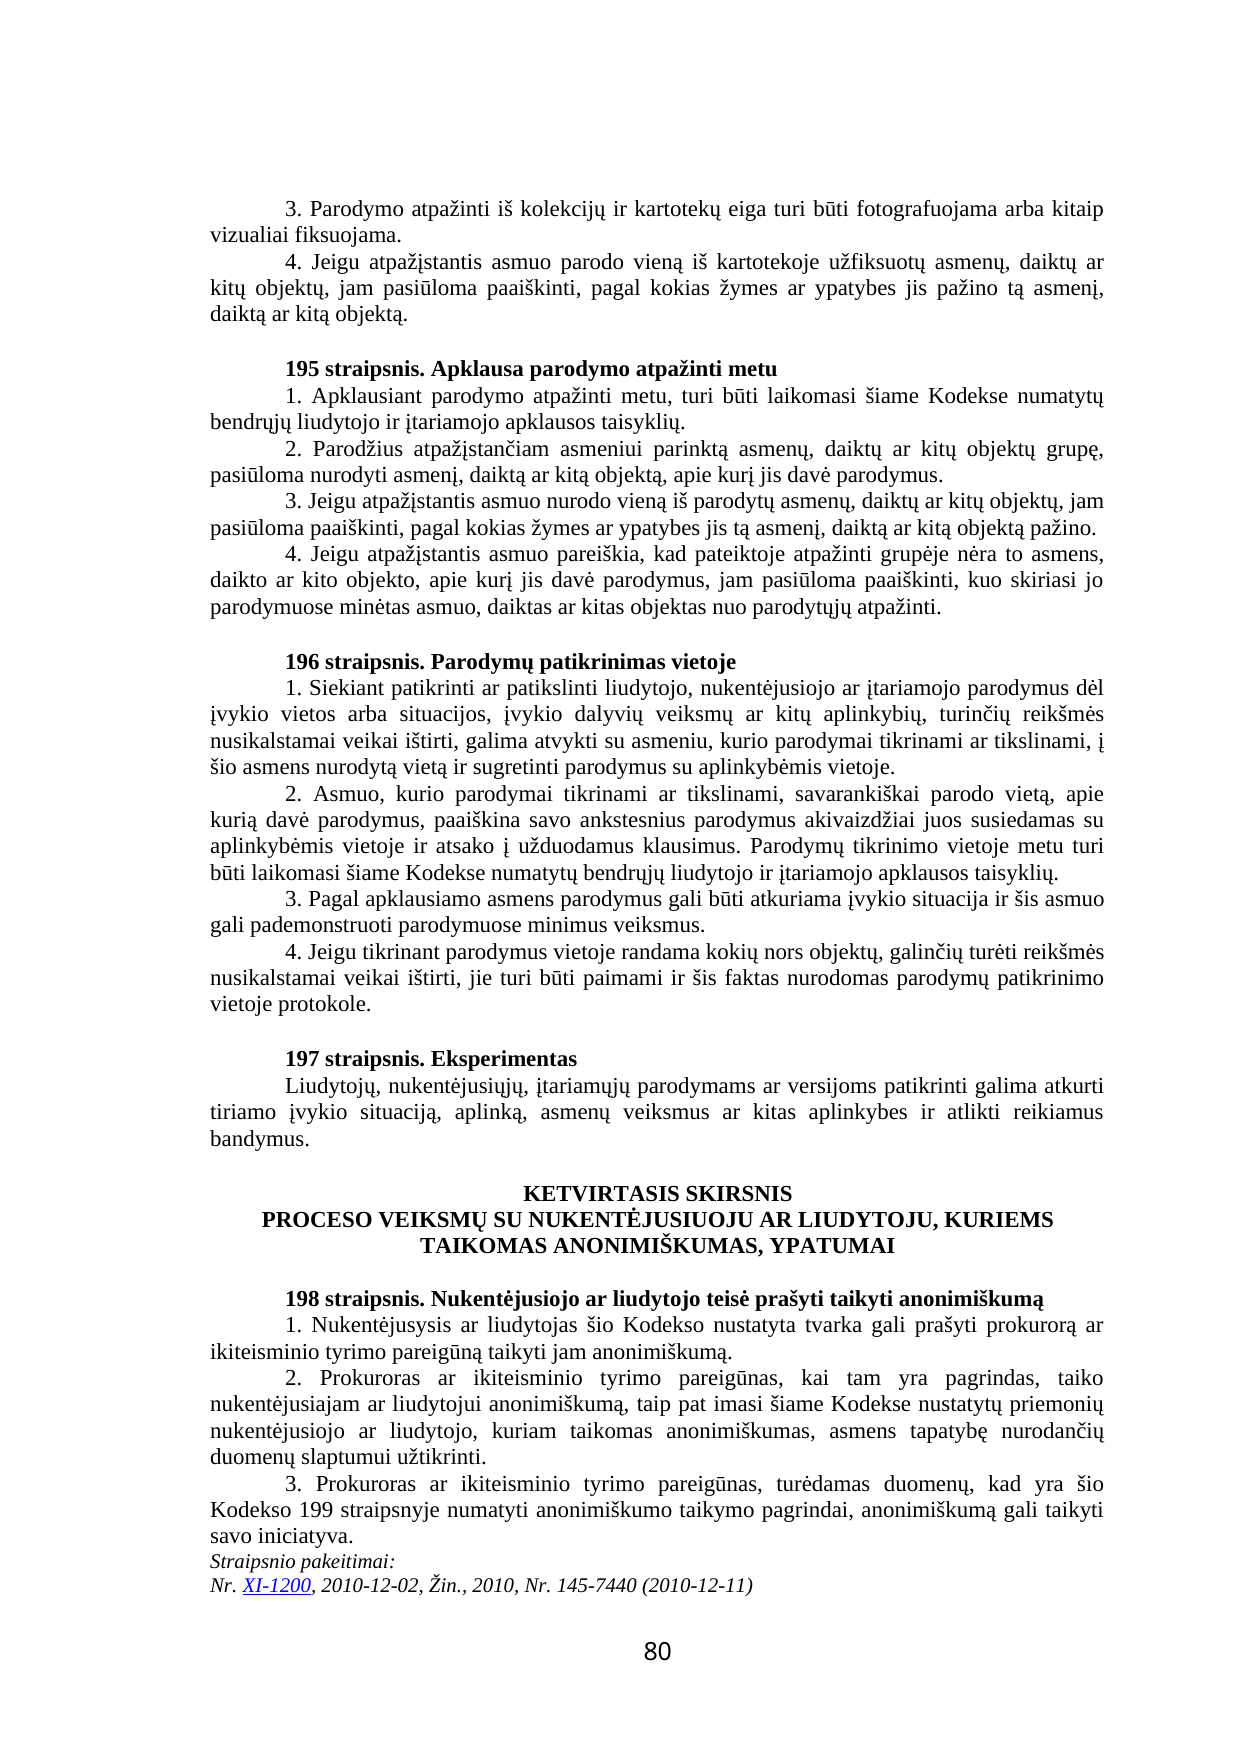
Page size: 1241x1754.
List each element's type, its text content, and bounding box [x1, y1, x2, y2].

text 4. Jeigu tikrinant parodymus vietoje randama kokių nors objektų, galinčių turėti reikšmės nusikalstamai veikai ištirti, jie turi būti paimami ir šis faktas nurodomas parodymų patikrinimo vietoje protokole. [210, 938, 1106, 1017]
text 197 straipsnis. Eksperimentas [210, 1046, 1106, 1072]
text KETVIRTASIS SKIRSNIS [210, 1180, 1106, 1206]
text 4. Jeigu atpažįstantis asmuo pareiškia, kad pateiktoje atpažinti grupėje nėra to asmens, daikto ar kito objekto, apie kurį jis davė parodymus, jam pasiūloma paaiškinti, kuo skiriasi jo parodymuose minėtas asmuo, daiktas ar kitas objektas nuo parodytųjų atpažinti. [210, 540, 1106, 619]
text 3. Jeigu atpažįstantis asmuo nurodo vieną iš parodytų asmenų, daiktų ar kitų objektų, jam pasiūloma paaiškinti, pagal kokias žymes ar ypatybes jis tą asmenį, daiktą ar kitą objektą pažino. [210, 487, 1106, 540]
text 2. Prokuroras ar ikiteisminio tyrimo pareigūnas, kai tam yra pagrindas, taiko nukentėjusiajam ar liudytojui anonimiškumą, taip pat imasi šiame Kodekse nustatytų priemonių nukentėjusiojo ar liudytojo, kuriam taikomas anonimiškumas, asmens tapatybę nurodančių duomenų slaptumui užtikrinti. [210, 1364, 1106, 1469]
text 1. Siekiant patikrinti ar patikslinti liudytojo, nukentėjusiojo ar įtariamojo parodymus dėl įvykio vietos arba situacijos, įvykio dalyvių veiksmų ar kitų aplinkybių, turinčių reikšmės nusikalstamai veikai ištirti, galima atvykti su asmeniu, kurio parodymai tikrinami ar tikslinami, į šio asmens nurodytą vietą ir sugretinti parodymus su aplinkybėmis vietoje. [210, 674, 1106, 779]
text 3. Prokuroras ar ikiteisminio tyrimo pareigūnas, turėdamas duomenų, kad yra šio Kodekso 199 straipsnyje numatyti anonimiškumo taikymo pagrindai, anonimiškumą gali taikyti savo iniciatyva. [210, 1469, 1106, 1549]
text 4. Jeigu atpažįstantis asmuo parodo vieną iš kartotekoje užfiksuotų asmenų, daiktų ar kitų objektų, jam pasiūloma paaiškinti, pagal kokias žymes ar ypatybes jis pažino tą asmenį, daiktą ar kitą objektą. [210, 248, 1106, 327]
text 2. Asmuo, kurio parodymai tikrinami ar tikslinami, savarankiškai parodo vietą, apie kurią davė parodymus, paaiškina savo ankstesnius parodymus akivaizdžiai juos susiedamas su aplinkybėmis vietoje ir atsako į užduodamus klausimus. Parodymų tikrinimo vietoje metu turi būti laikomasi šiame Kodekse numatytų bendrųjų liudytojo ir įtariamojo apklausos taisyklių. [210, 779, 1106, 885]
text Liudytojų, nukentėjusiųjų, įtariamųjų parodymams ar versijoms patikrinti galima atkurti tiriamo įvykio situaciją, aplinką, asmenų veiksmus ar kitas aplinkybes ir atlikti reikiamus bandymus. [210, 1072, 1106, 1151]
text 1. Apklausiant parodymo atpažinti metu, turi būti laikomasi šiame Kodekse numatytų bendrųjų liudytojo ir įtariamojo apklausos taisyklių. [210, 382, 1106, 434]
text Straipsnio pakeitimai: [210, 1549, 1106, 1573]
text 2. Parodžius atpažįstančiam asmeniui parinktą asmenų, daiktų ar kitų objektų grupę, pasiūloma nurodyti asmenį, daiktą ar kitą objektą, apie kurį jis davė parodymus. [210, 434, 1106, 487]
text Proceso veiksmų su nukentėjusiuoju ar liudytoju, kuriems taikomas anonimiškumas, ypatumai [210, 1206, 1106, 1259]
text 3. Pagal apklausiamo asmens parodymus gali būti atkuriama įvykio situacija ir šis asmuo gali pademonstruoti parodymuose minimus veiksmus. [210, 885, 1106, 938]
text 1. Nukentėjusysis ar liudytojas šio Kodekso nustatyta tvarka gali prašyti prokurorą ar ikiteisminio tyrimo pareigūną taikyti jam anonimiškumą. [210, 1311, 1106, 1364]
text 3. Parodymo atpažinti iš kolekcijų ir kartotekų eiga turi būti fotografuojama arba kitaip vizualiai fiksuojama. [210, 195, 1106, 248]
text Nr. XI-1200, 2010-12-02, Žin., 2010, Nr. 145-7440 (2010-12-11) [210, 1573, 1106, 1597]
text 196 straipsnis. Parodymų patikrinimas vietoje [210, 648, 1106, 674]
text 198 straipsnis. Nukentėjusiojo ar liudytojo teisė prašyti taikyti anonimiškumą [285, 1285, 1106, 1311]
text 195 straipsnis. Apklausa parodymo atpažinti metu [210, 356, 1106, 382]
